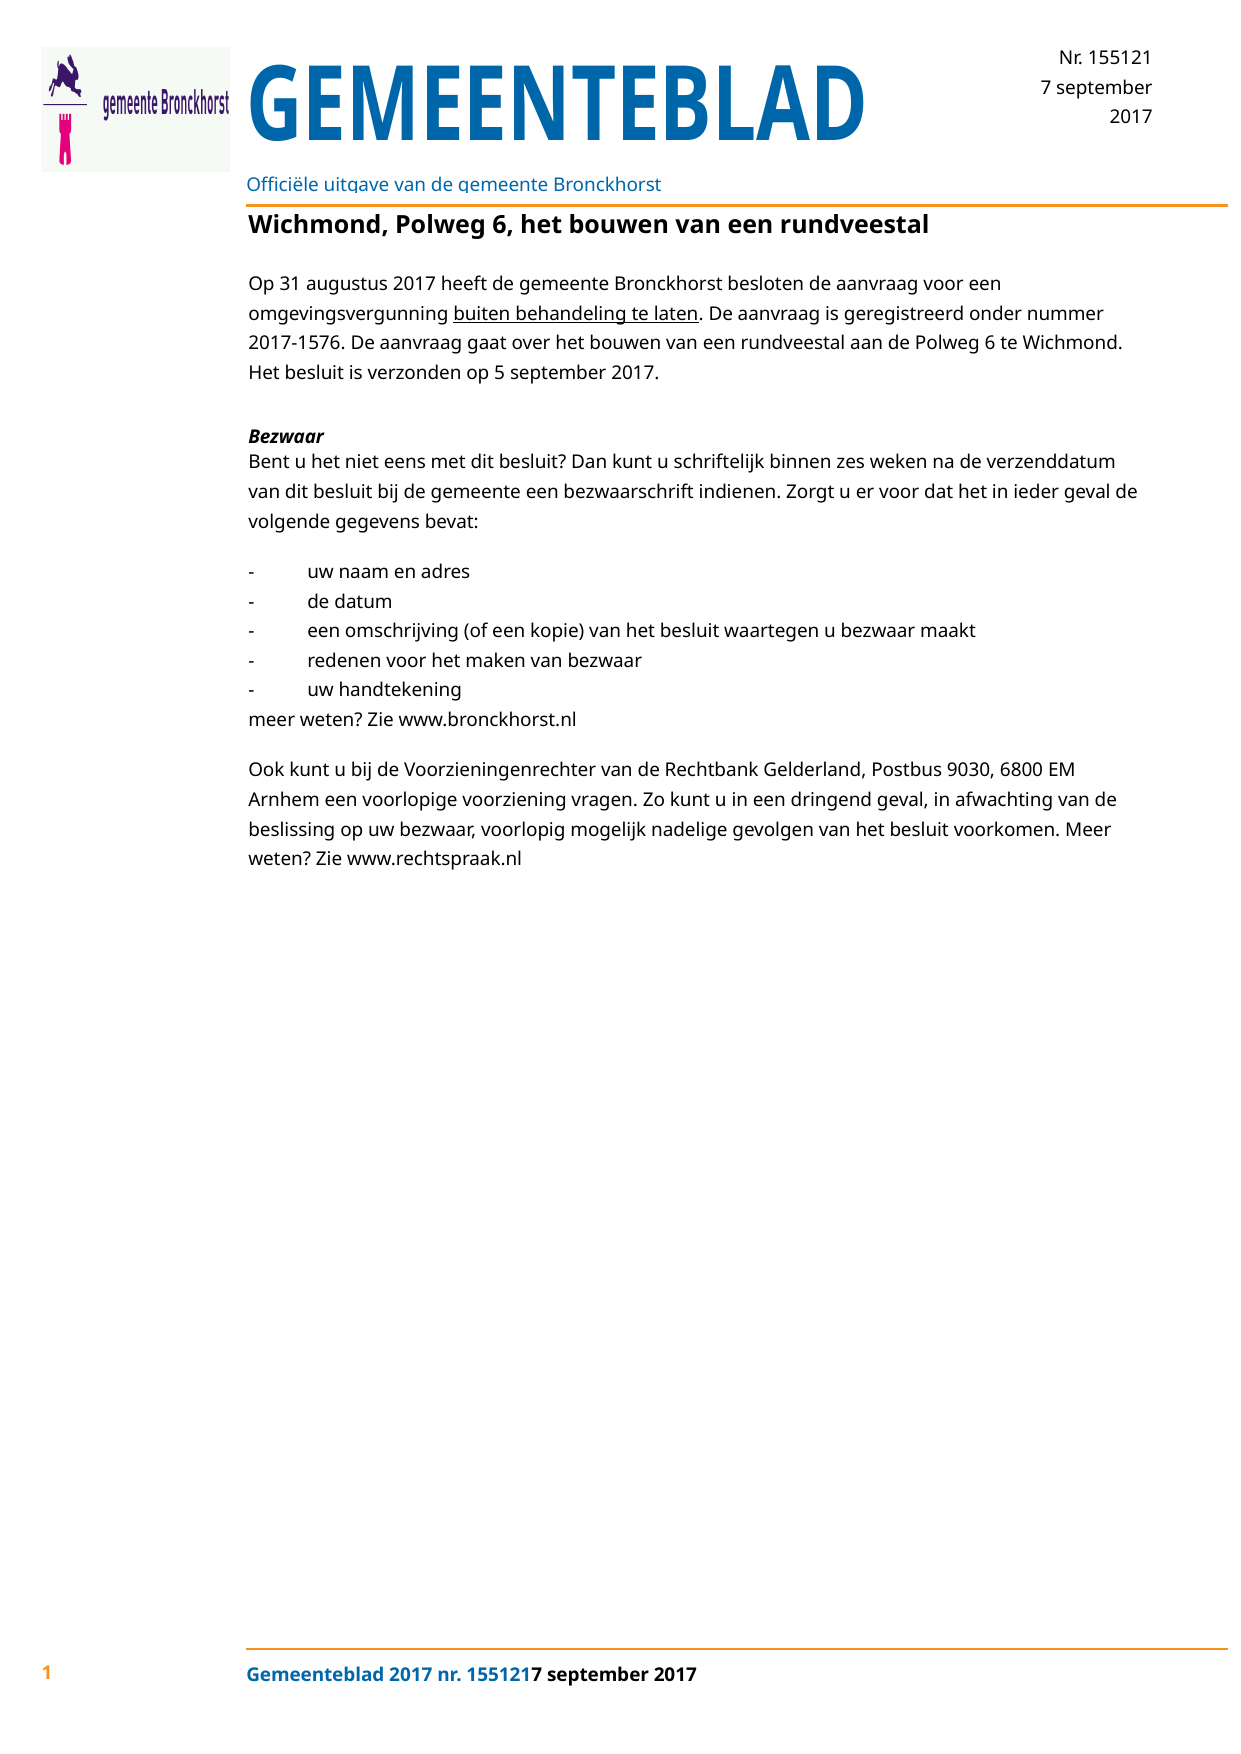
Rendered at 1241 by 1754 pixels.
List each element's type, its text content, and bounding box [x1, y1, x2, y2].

list uw handtekening [248, 677, 1152, 702]
list de datum [248, 588, 1152, 614]
text Bent u het niet eens met dit besluit? Dan kunt u schriftelijk binnen zes weken na de verzenddatum van dit besluit bij de gemeente een bezwaarschrift indienen. Zorgt u er voor dat het in ieder geval de volgende gegevens bevat: [248, 449, 1152, 534]
text Bezwaar [248, 423, 1152, 449]
text meer weten? Zie www.bronckhorst.nl [248, 706, 1152, 732]
text Op 31 augustus 2017 heeft de gemeente Bronckhorst besloten de aanvraag voor een omgevingsvergunning buiten behandeling te laten. De aanvraag is geregistreerd onder nummer 2017-1576. De aanvraag gaat over het bouwen van een rundveestal aan de Polweg 6 te Wichmond. Het besluit is verzonden op 5 september 2017. [248, 270, 1152, 385]
picture [41, 47, 231, 172]
text Wichmond, Polweg 6, het bouwen van een rundveestal [248, 207, 1152, 241]
list een omschrijving (of een kopie) van het besluit waartegen u bezwaar maakt [248, 617, 1152, 643]
text Ook kunt u bij de Voorzieningenrechter van de Rechtbank Gelderland, Postbus 9030, 6800 EM Arnhem een voorlopige voorziening vragen. Zo kunt u in een dringend geval, in afwachting van de beslissing op uw bezwaar, voorlopig mogelijk nadelige gevolgen van het besluit voorkomen. Meer weten? Zie www.rechtspraak.nl [248, 757, 1152, 871]
list redenen voor het maken van bezwaar [248, 647, 1152, 673]
list uw naam en adres [248, 558, 1152, 584]
